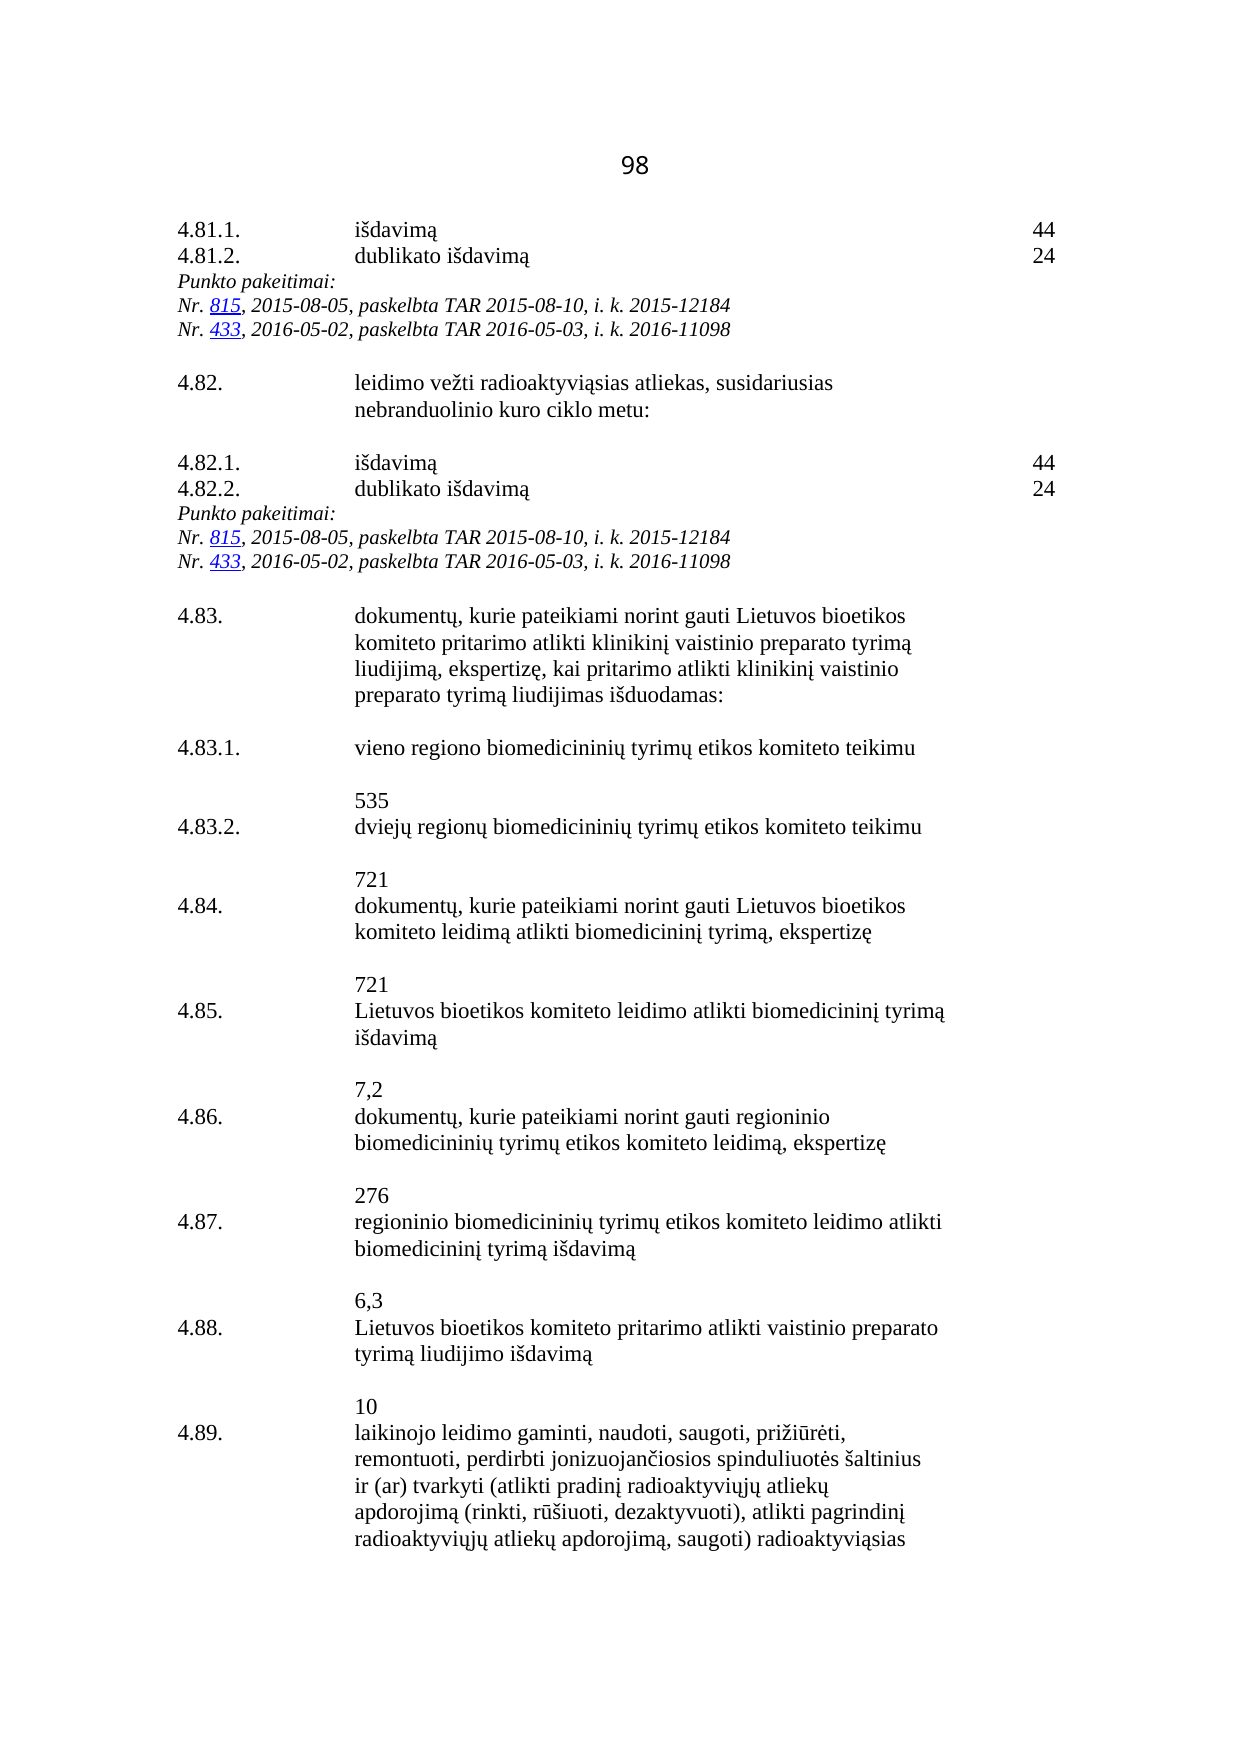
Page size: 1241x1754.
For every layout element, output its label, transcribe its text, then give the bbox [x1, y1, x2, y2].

text Nr. 433, 2016-05-02, paskelbta TAR 2016-05-03, i. k. 2016-11098 [177, 549, 1093, 573]
text 4.85. Lietuvos bioetikos komiteto leidimo atlikti biomedicininį tyrimą [177, 997, 945, 1024]
text liudijimą, ekspertizę, kai pritarimo atlikti klinikinį vaistinio [354, 655, 945, 681]
text 4.88. Lietuvos bioetikos komiteto pritarimo atlikti vaistinio preparato [177, 1314, 945, 1340]
text išdavimą 7,2 [354, 1024, 945, 1103]
text Punkto pakeitimai: [177, 501, 1093, 525]
text ir (ar) tvarkyti (atlikti pradinį radioaktyviųjų atliekų [354, 1472, 945, 1498]
text remontuoti, perdirbti jonizuojančiosios spinduliuotės šaltinius [354, 1446, 945, 1472]
text Punkto pakeitimai: [177, 268, 1093, 293]
text 4.81.2. dublikato išdavimą 24 [177, 242, 1093, 268]
text preparato tyrimą liudijimas išduodamas: [354, 681, 945, 734]
text 4.81.1. išdavimą 44 [177, 216, 1093, 242]
text komiteto pritarimo atlikti klinikinį vaistinio preparato tyrimą [354, 628, 945, 655]
text 4.87. regioninio biomedicininių tyrimų etikos komiteto leidimo atlikti [177, 1208, 945, 1235]
text 4.82. leidimo vežti radioaktyviąsias atliekas, susidariusias nebranduolinio kuro ciklo metu: [177, 369, 927, 448]
text komiteto leidimą atlikti biomedicininį tyrimą, ekspertizę 721 [354, 918, 945, 997]
text 4.86. dokumentų, kurie pateikiami norint gauti regioninio [177, 1103, 945, 1129]
text 4.82.1. išdavimą 44 [177, 448, 1093, 475]
text biomedicininį tyrimą išdavimą 6,3 [354, 1235, 945, 1314]
text 4.83.2. dviejų regionų biomedicininių tyrimų etikos komiteto teikimu 721 [177, 813, 945, 892]
text Nr. 433, 2016-05-02, paskelbta TAR 2016-05-03, i. k. 2016-11098 [177, 317, 1093, 341]
text radioaktyviųjų atliekų apdorojimą, saugoti) radioaktyviąsias [354, 1524, 945, 1551]
text 4.84. dokumentų, kurie pateikiami norint gauti Lietuvos bioetikos [177, 892, 945, 918]
text apdorojimą (rinkti, rūšiuoti, dezaktyvuoti), atlikti pagrindinį [354, 1498, 945, 1524]
text 4.89. laikinojo leidimo gaminti, naudoti, saugoti, prižiūrėti, [177, 1419, 945, 1446]
text Nr. 815, 2015-08-05, paskelbta TAR 2015-08-10, i. k. 2015-12184 [177, 293, 1093, 317]
text 4.83. dokumentų, kurie pateikiami norint gauti Lietuvos bioetikos [177, 602, 945, 628]
text Nr. 815, 2015-08-05, paskelbta TAR 2015-08-10, i. k. 2015-12184 [177, 525, 1093, 549]
text tyrimą liudijimo išdavimą 10 [354, 1340, 945, 1419]
text biomedicininių tyrimų etikos komiteto leidimą, ekspertizę 276 [354, 1129, 945, 1208]
text 4.83.1. vieno regiono biomedicininių tyrimų etikos komiteto teikimu 535 [177, 734, 945, 813]
text 4.82.2. dublikato išdavimą 24 [177, 475, 1093, 501]
